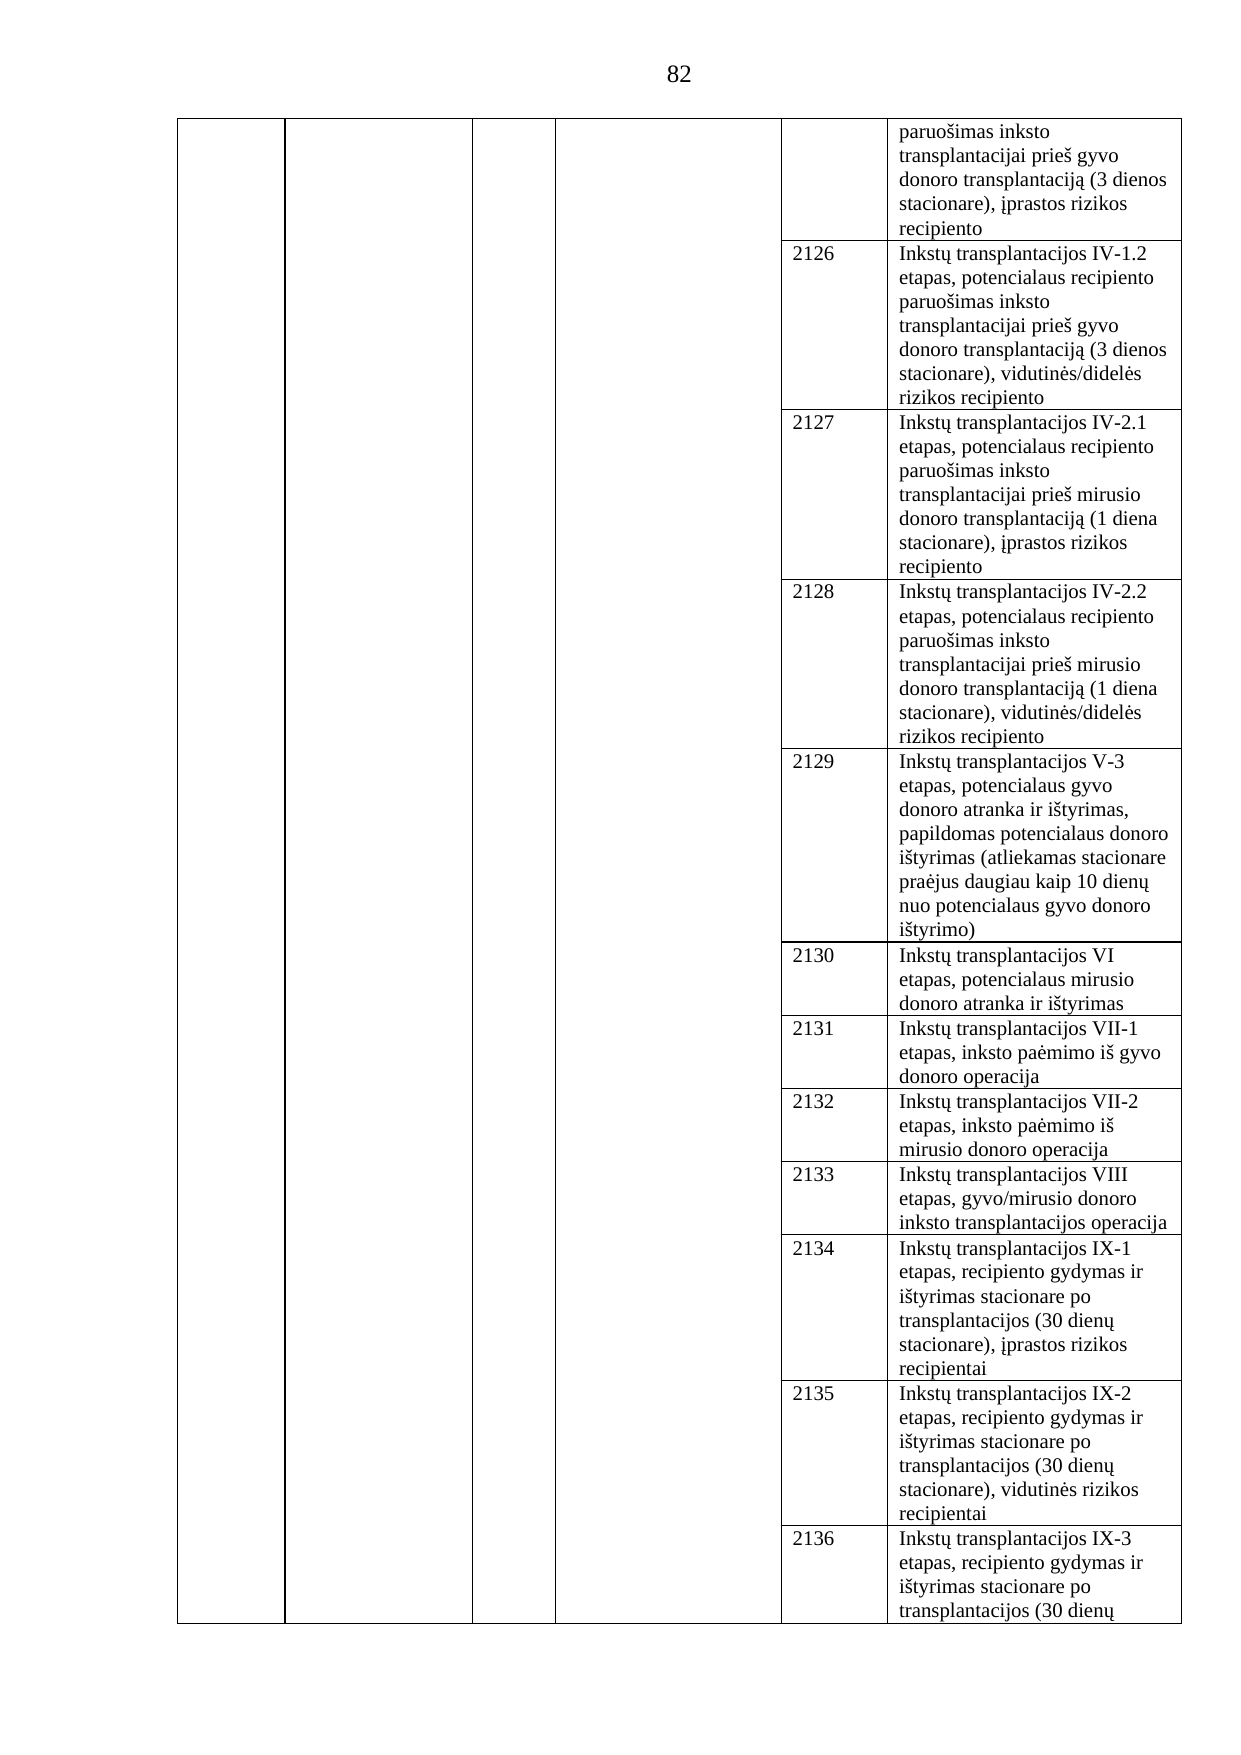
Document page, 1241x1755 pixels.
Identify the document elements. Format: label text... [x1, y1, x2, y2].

table_cell [286, 119, 472, 1622]
table_cell Inkstų transplantacijos V-3 etapas, potencialaus gyvo donoro atranka ir ištyrimas, papildomas potencialaus donoro ištyrimas (atliekamas stacionare praėjus daugiau kaip 10 dienų nuo potencialaus gyvo donoro ištyrimo) [888, 749, 1181, 941]
table_cell Inkstų transplantacijos IX-3 etapas, recipiento gydymas ir ištyrimas stacionare po transplantacijos (30 dienų [888, 1526, 1181, 1622]
table_cell Inkstų transplantacijos VII-2 etapas, inksto paėmimo iš mirusio donoro operacija [888, 1089, 1181, 1161]
table_cell Inkstų transplantacijos VI etapas, potencialaus mirusio donoro atranka ir ištyrimas [888, 943, 1181, 1015]
table_cell Inkstų transplantacijos IV-2.2 etapas, potencialaus recipiento paruošimas inksto transplantacijai prieš mirusio donoro transplantaciją (1 diena stacionare), vidutinės/didelės rizikos recipiento [888, 580, 1181, 748]
table_cell Inkstų transplantacijos VIII etapas, gyvo/mirusio donoro inksto transplantacijos operacija [888, 1162, 1181, 1234]
table_cell 2132 [782, 1089, 887, 1161]
table_cell [782, 119, 887, 239]
table_cell Inkstų transplantacijos VII-1 etapas, inksto paėmimo iš gyvo donoro operacija [888, 1016, 1181, 1088]
table_cell 2126 [782, 241, 887, 409]
table_cell [178, 119, 284, 1622]
table_cell paruošimas inksto transplantacijai prieš gyvo donoro transplantaciją (3 dienos stacionare), įprastos rizikos recipiento [888, 119, 1181, 239]
table_cell [556, 119, 781, 1622]
table_cell 2127 [782, 410, 887, 578]
table_cell Inkstų transplantacijos IV-1.2 etapas, potencialaus recipiento paruošimas inksto transplantacijai prieš gyvo donoro transplantaciją (3 dienos stacionare), vidutinės/didelės rizikos recipiento [888, 241, 1181, 409]
table_cell [473, 119, 555, 1622]
table_cell 2136 [782, 1526, 887, 1622]
table_cell 2131 [782, 1016, 887, 1088]
table_cell 2133 [782, 1162, 887, 1234]
table_cell Inkstų transplantacijos IX-2 etapas, recipiento gydymas ir ištyrimas stacionare po transplantacijos (30 dienų stacionare), vidutinės rizikos recipientai [888, 1381, 1181, 1525]
table_cell 2128 [782, 580, 887, 748]
table_cell Inkstų transplantacijos IX-1 etapas, recipiento gydymas ir ištyrimas stacionare po transplantacijos (30 dienų stacionare), įprastos rizikos recipientai [888, 1235, 1181, 1380]
table_cell 2129 [782, 749, 887, 941]
table_cell 2130 [782, 943, 887, 1015]
table_cell 2134 [782, 1235, 887, 1380]
table_cell Inkstų transplantacijos IV-2.1 etapas, potencialaus recipiento paruošimas inksto transplantacijai prieš mirusio donoro transplantaciją (1 diena stacionare), įprastos rizikos recipiento [888, 410, 1181, 578]
table_cell 2135 [782, 1381, 887, 1525]
